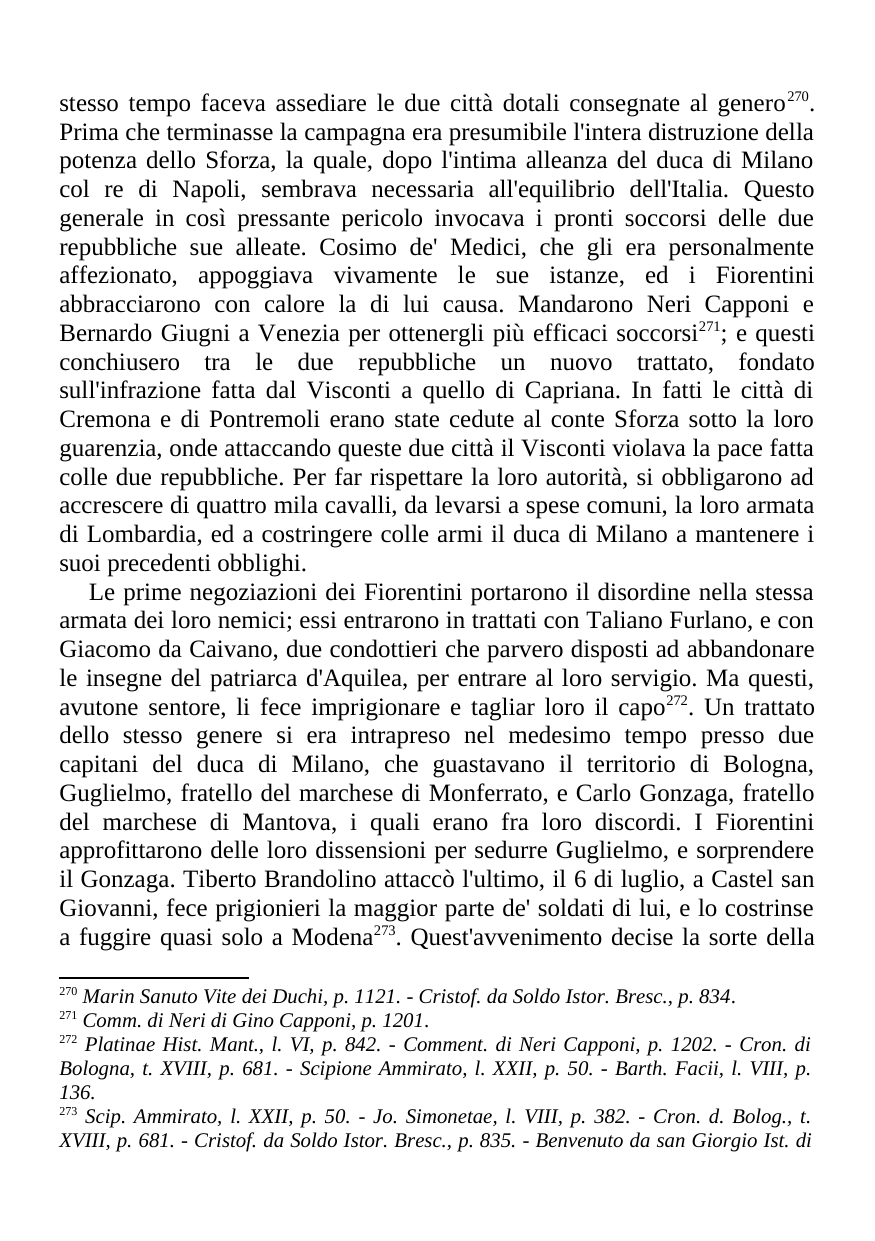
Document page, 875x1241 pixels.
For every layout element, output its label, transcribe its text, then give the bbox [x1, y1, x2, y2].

text Le prime negoziazioni dei Fiorentini portarono il disordine nella stessa armata dei loro nemici; essi entrarono in trattati con Taliano Furlano, e con Giacomo da Caivano, due condottieri che parvero disposti ad abbandonare le insegne del patriarca d'Aquilea, per entrare al loro servigio. Ma questi, avutone sentore, li fece imprigionare e tagliar loro il capo. Un trattato dello stesso genere si era intrapreso nel medesimo tempo presso due capitani del duca di Milano, che guastavano il territorio di Bologna, Guglielmo, fratello del marchese di Monferrato, e Carlo Gonzaga, fratello del marchese di Mantova, i quali erano fra loro discordi. I Fiorentini approfittarono delle loro dissensioni per sedurre Guglielmo, e sorprendere il Gonzaga. Tiberto Brandolino attaccò l'ultimo, il 6 di luglio, a Castel san Giovanni, fece prigionieri la maggior parte de' soldati di lui, e lo costrinse a fuggire quasi solo a Modena. Quest'avvenimento decise la sorte della [59, 577, 815, 950]
text Marin Sanuto Vite dei Duchi, p. 1121. - Cristof. da Soldo Istor. Bresc., p. 834. [59, 984, 815, 1008]
text stesso tempo faceva assediare le due città dotali consegnate al genero. Prima che terminasse la campagna era presumibile l'intera distruzione della potenza dello Sforza, la quale, dopo l'intima alleanza del duca di Milano col re di Napoli, sembrava necessaria all'equilibrio dell'Italia. Questo generale in così pressante pericolo invocava i pronti soccorsi delle due repubbliche sue alleate. Cosimo de' Medici, che gli era personalmente affezionato, appoggiava vivamente le sue istanze, ed i Fiorentini abbracciarono con calore la di lui causa. Mandarono Neri Capponi e Bernardo Giugni a Venezia per ottenergli più efficaci soccorsi; e questi conchiusero tra le due repubbliche un nuovo trattato, fondato sull'infrazione fatta dal Visconti a quello di Capriana. In fatti le città di Cremona e di Pontremoli erano state cedute al conte Sforza sotto la loro guarenzia, onde attaccando queste due città il Visconti violava la pace fatta colle due repubbliche. Per far rispettare la loro autorità, si obbligarono ad accrescere di quattro mila cavalli, da levarsi a spese comuni, la loro armata di Lombardia, ed a costringere colle armi il duca di Milano a mantenere i suoi precedenti obblighi. [59, 88, 815, 577]
text Platinae Hist. Mant., l. VI, p. 842. - Comment. di Neri Capponi, p. 1202. - Cron. di Bologna, t. XVIII, p. 681. - Scipione Ammirato, l. XXII, p. 50. - Barth. Facii, l. VIII, p. 136. [59, 1032, 815, 1104]
text Comm. di Neri di Gino Capponi, p. 1201. [59, 1008, 815, 1032]
text Scip. Ammirato, l. XXII, p. 50. - Jo. Simonetae, l. VIII, p. 382. - Cron. d. Bolog., t. XVIII, p. 681. - Cristof. da Soldo Istor. Bresc., p. 835. - Benvenuto da san Giorgio Ist. di [59, 1104, 815, 1152]
